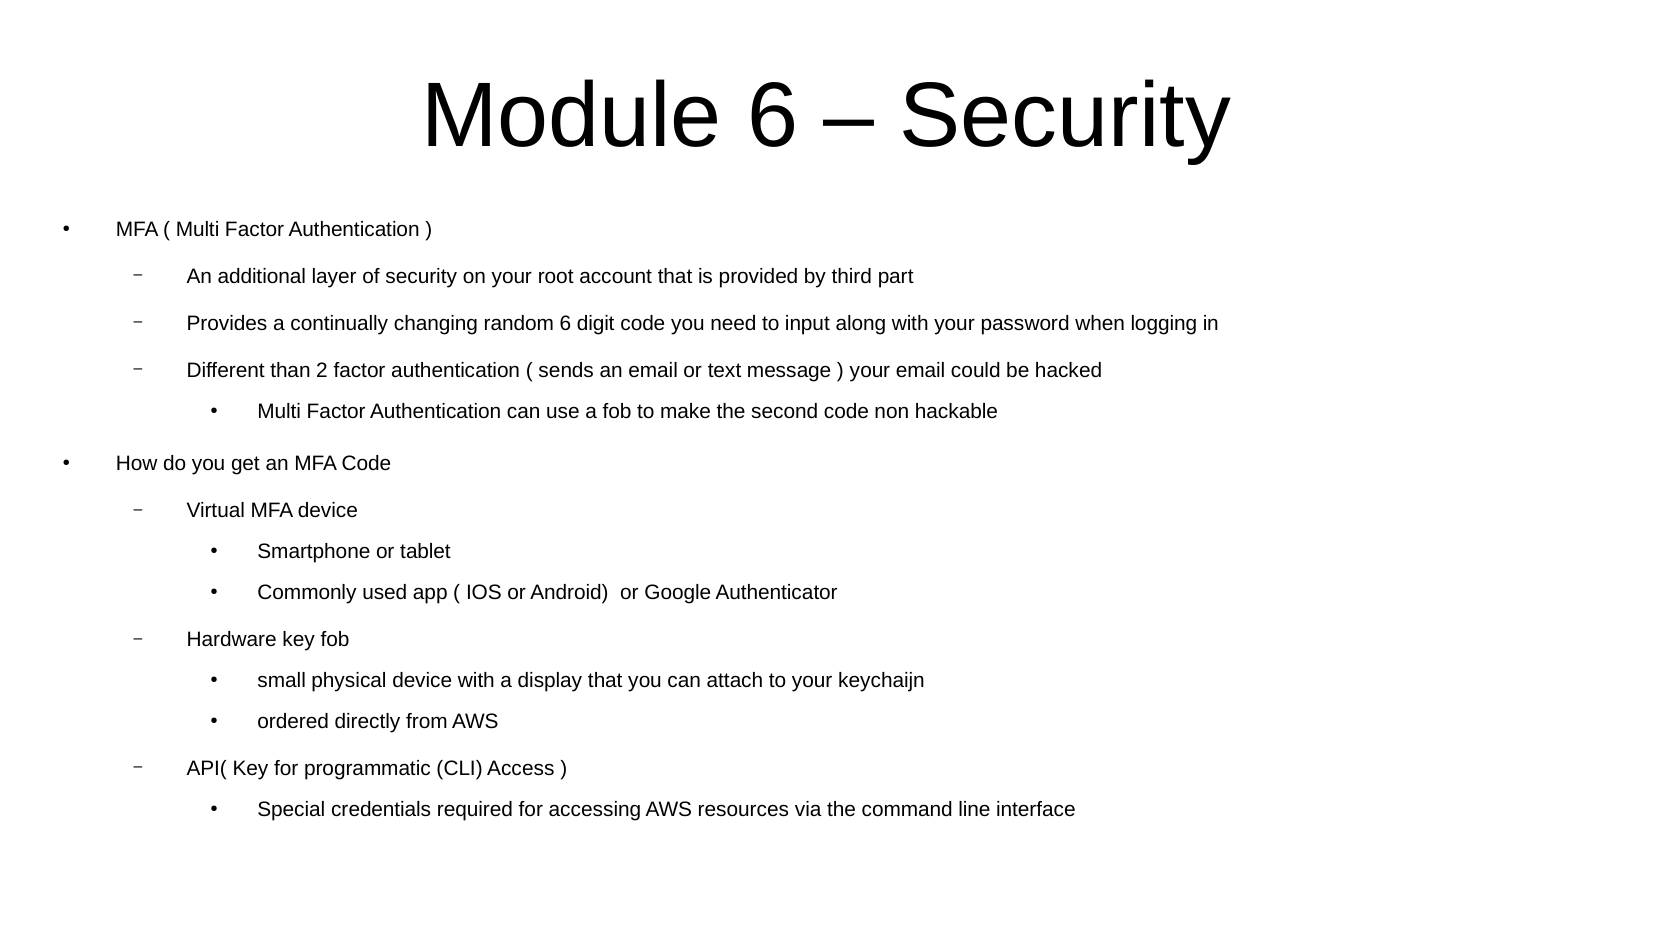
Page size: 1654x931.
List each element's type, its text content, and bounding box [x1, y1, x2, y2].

list MFA ( Multi Factor Authentication ) An additional layer of security on your root account that is provided by third part Provides a continually changing random 6 digit code you need to input along with your password when logging in Different than 2 factor authentication ( sends an email or text message ) your email could be hacked Multi Factor Authentication can use a fob to make the second code non hackable How do you get an MFA Code Virtual MFA device Smartphone or tablet Commonly used app ( IOS or Android) or Google Authenticator Hardware key fob small physical device with a display that you can attach to your keychaijn ordered directly from AWS API( Key for programmatic (CLI) Access ) Special credentials required for accessing AWS resources via the command line interface [45, 217, 1571, 901]
title Module 6 – Security [82, 37, 1571, 193]
